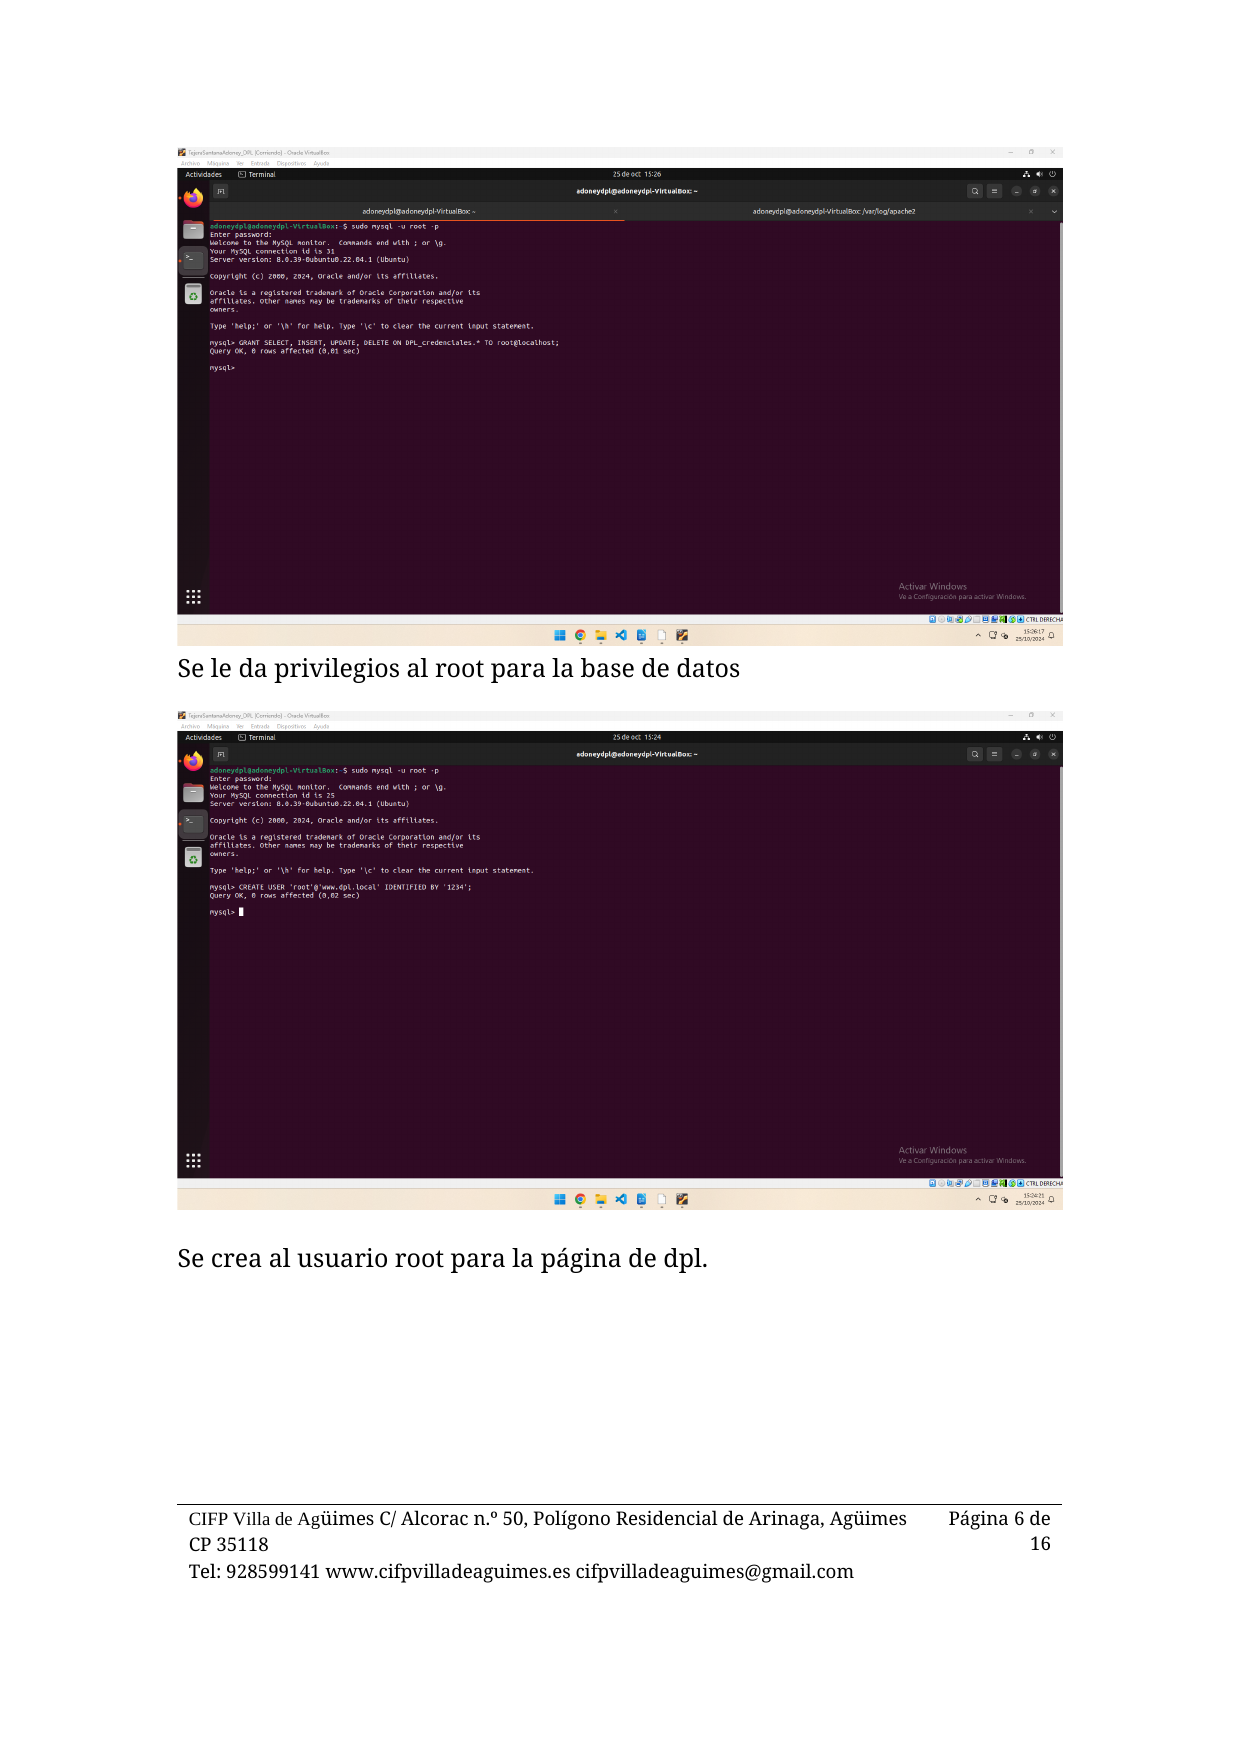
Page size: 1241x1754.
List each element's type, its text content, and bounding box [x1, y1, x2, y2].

picture [177, 147, 1063, 646]
picture [177, 711, 1063, 1210]
text Se crea al usuario root para la página de dpl. [177, 1210, 1063, 1274]
text Se le da privilegios al root para la base de datos [177, 646, 1063, 685]
